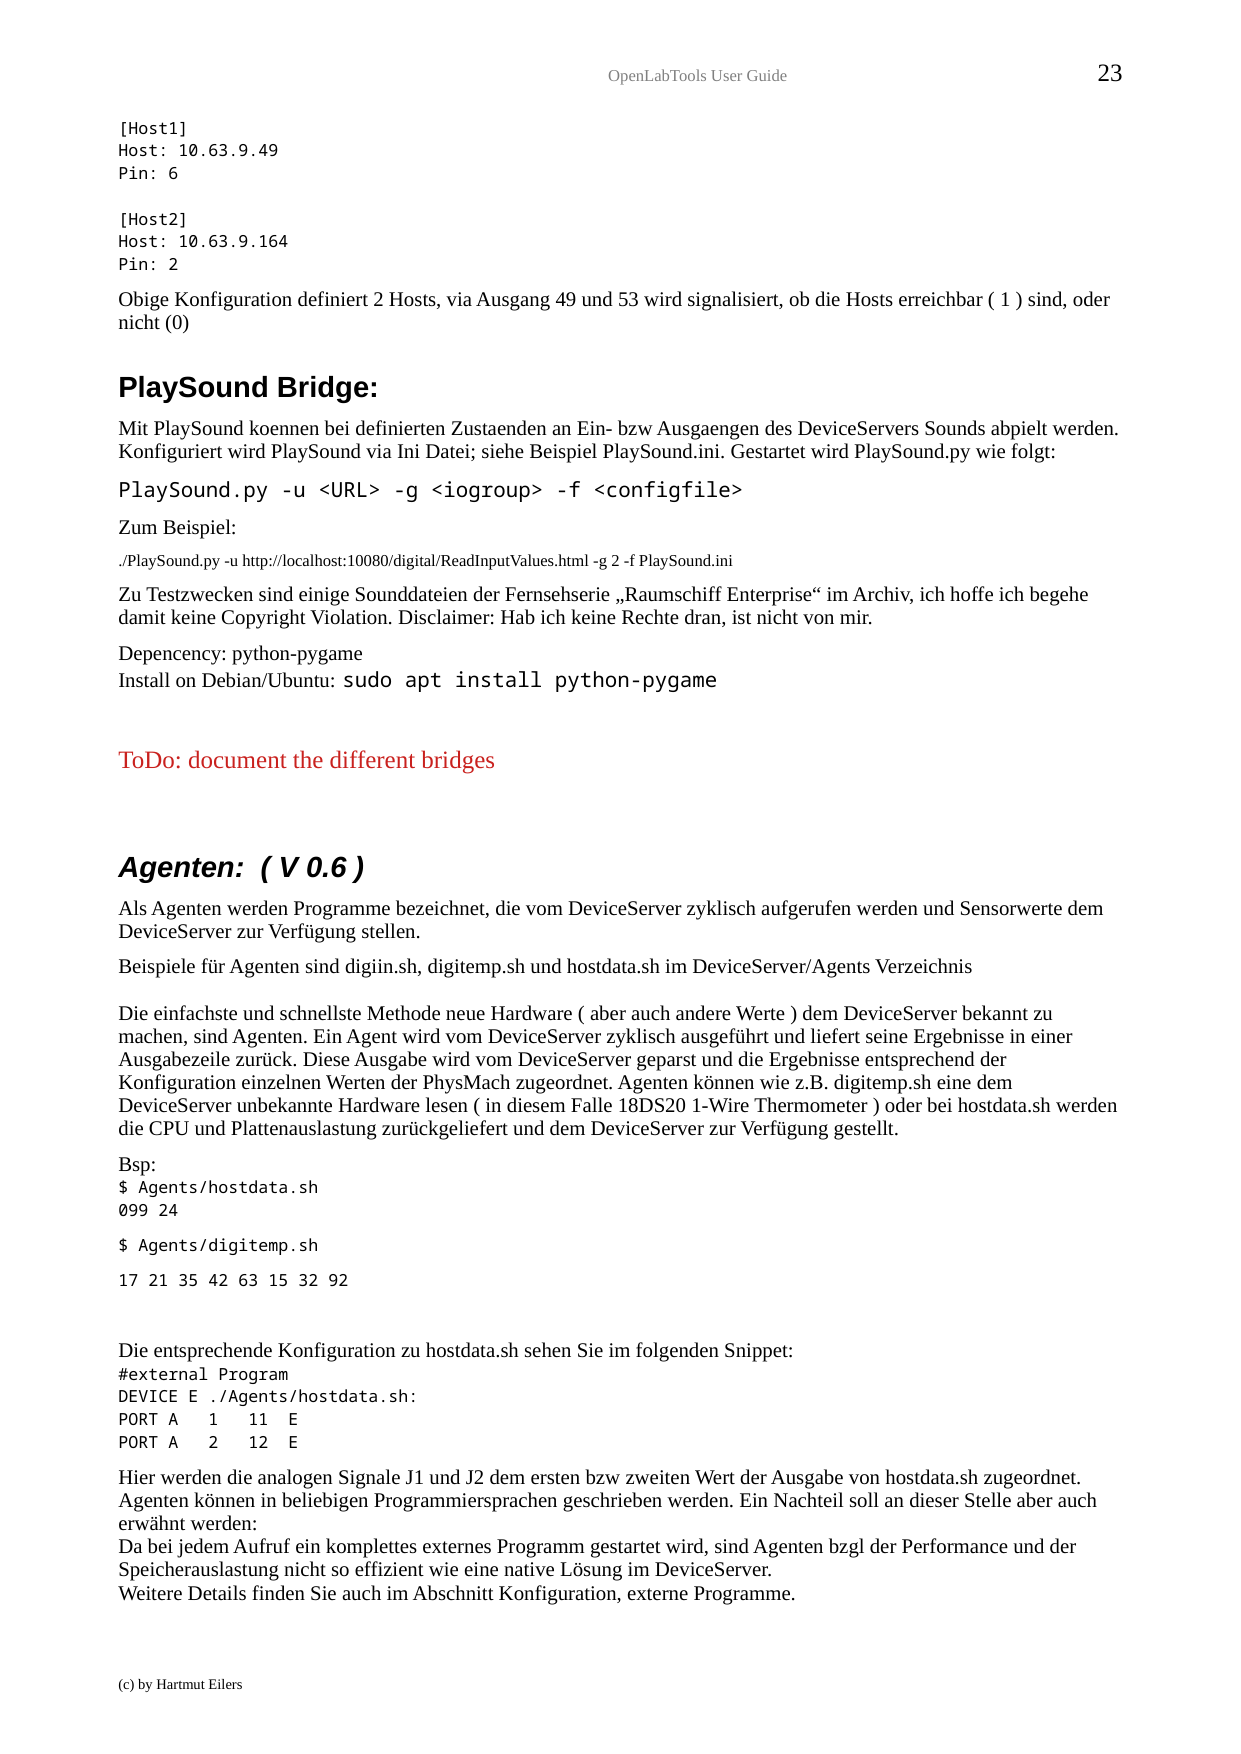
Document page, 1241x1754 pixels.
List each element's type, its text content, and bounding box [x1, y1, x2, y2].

text Obige Konfiguration definiert 2 Hosts, via Ausgang 49 und 53 wird signalisiert, ob die Hosts erreichbar ( 1 ) sind, oder nicht (0) [118, 288, 1122, 334]
text [Host1] Host: 10.63.9.49 Pin: 6 [Host2] Host: 10.63.9.164 Pin: 2 [118, 116, 1122, 275]
text Die entsprechende Konfiguration zu hostdata.sh sehen Sie im folgenden Snippet: #external Program DEVICE E ./Agents/hostdata.sh: PORT A 1 11 E PORT A 2 12 E [118, 1339, 1122, 1453]
text Als Agenten werden Programme bezeichnet, die vom DeviceServer zyklisch aufgerufen werden und Sensorwerte dem DeviceServer zur Verfügung stellen. [118, 896, 1122, 943]
text Zum Beispiel: [118, 516, 1122, 539]
subtitle PlaySound Bridge: [118, 371, 1122, 404]
text Mit PlaySound koennen bei definierten Zustaenden an Ein- bzw Ausgaengen des DeviceServers Sounds abpielt werden. Konfiguriert wird PlaySound via Ini Datei; siehe Beispiel PlaySound.ini. Gestartet wird PlaySound.py wie folgt: [118, 417, 1122, 463]
text ToDo: document the different bridges [118, 746, 1122, 773]
text $ Agents/digitemp.sh [118, 1234, 1122, 1256]
text Zu Testzwecken sind einige Sounddateien der Fernsehserie „Raumschiff Enterprise“ im Archiv, ich hoffe ich begehe damit keine Copyright Violation. Disclaimer: Hab ich keine Rechte dran, ist nicht von mir. [118, 583, 1122, 629]
text Hier werden die analogen Signale J1 und J2 dem ersten bzw zweiten Wert der Ausgabe von hostdata.sh zugeordnet. Agenten können in beliebigen Programmiersprachen geschrieben werden. Ein Nachteil soll an dieser Stelle aber auch erwähnt werden: Da bei jedem Aufruf ein komplettes externes Programm gestartet wird, sind Agenten bzgl der Performance und der Speicherauslastung nicht so effizient wie eine native Lösung im DeviceServer. Weitere Details finden Sie auch im Abschnitt Konfiguration, externe Programme. [118, 1466, 1122, 1604]
text ./PlaySound.py -u http://localhost:10080/digital/ReadInputValues.html -g 2 -f PlaySound.ini [118, 552, 1122, 570]
subtitle Agenten: ( V 0.6 ) [118, 851, 1122, 884]
text Beispiele für Agenten sind digiin.sh, digitemp.sh und hostdata.sh im DeviceServer/Agents Verzeichnis Die einfachste und schnellste Methode neue Hardware ( aber auch andere Werte ) dem DeviceServer bekannt zu machen, sind Agenten. Ein Agent wird vom DeviceServer zyklisch ausgeführt und liefert seine Ergebnisse in einer Ausgabezeile zurück. Diese Ausgabe wird vom DeviceServer geparst und die Ergebnisse entsprechend der Konfiguration einzelnen Werten der PhysMach zugeordnet. Agenten können wie z.B. digitemp.sh eine dem DeviceServer unbekannte Hardware lesen ( in diesem Falle 18DS20 1-Wire Thermometer ) oder bei hostdata.sh werden die CPU und Plattenauslastung zurückgeliefert und dem DeviceServer zur Verfügung gestellt. [118, 955, 1122, 1140]
text PlaySound.py -u <URL> -g <iogroup> -f <configfile> [118, 475, 1122, 504]
text Depencency: python-pygame Install on Debian/Ubuntu: sudo apt install python-pygame [118, 642, 1122, 693]
text Bsp: $ Agents/hostdata.sh 099 24 [118, 1153, 1122, 1221]
text 17 21 35 42 63 15 32 92 [118, 1269, 1122, 1292]
